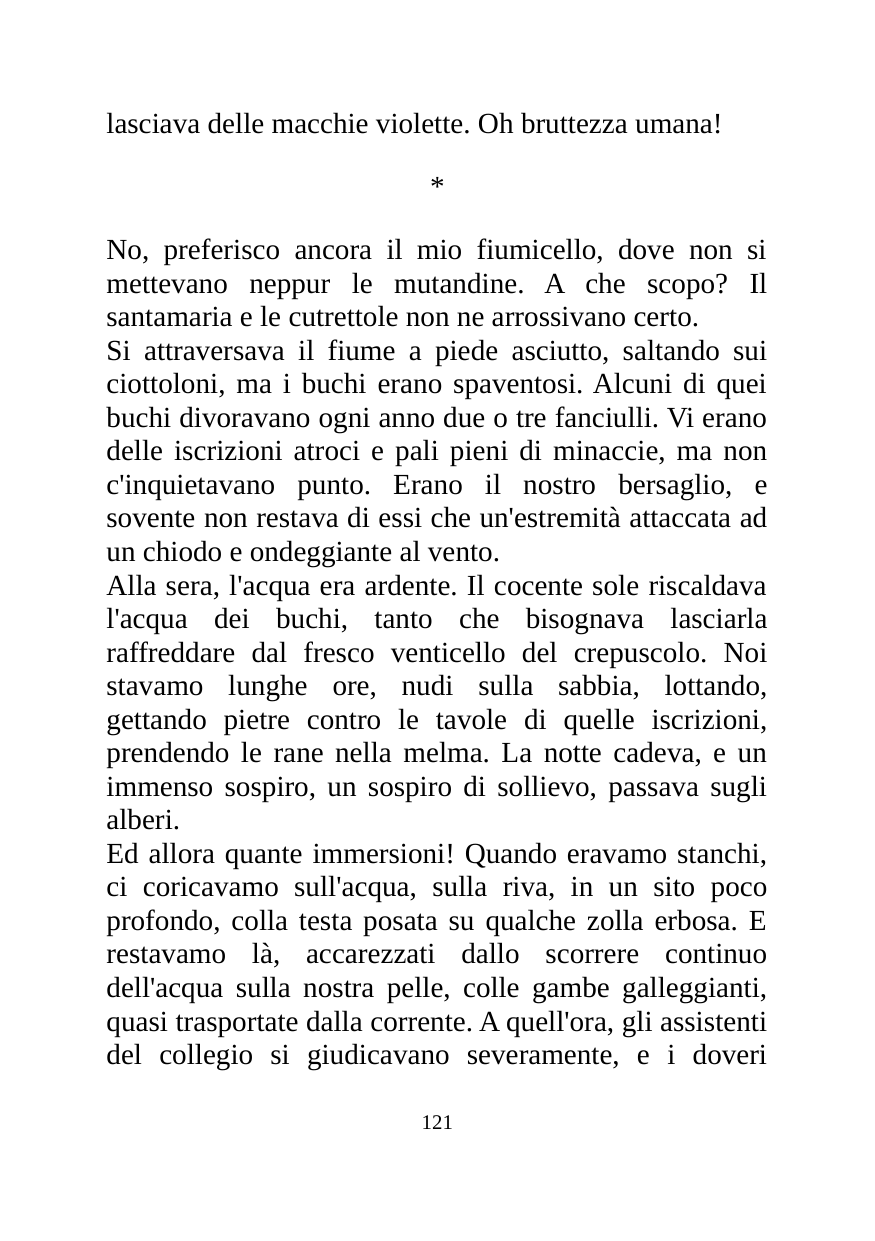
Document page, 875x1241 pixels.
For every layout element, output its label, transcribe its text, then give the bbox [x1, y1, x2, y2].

text * [106, 169, 768, 203]
text lasciava delle macchie violette. Oh bruttezza umana! [106, 106, 768, 140]
text No, preferisco ancora il mio fiumicello, dove non si mettevano neppur le mutandine. A che scopo? Il santamaria e le cutrettole non ne arrossivano certo. [106, 232, 768, 333]
text Si attraversava il fiume a piede asciutto, saltando sui ciottoloni, ma i buchi erano spaventosi. Alcuni di quei buchi divoravano ogni anno due o tre fanciulli. Vi erano delle iscrizioni atroci e pali pieni di minaccie, ma non c'inquietavano punto. Erano il nostro bersaglio, e sovente non restava di essi che un'estremità attaccata ad un chiodo e ondeggiante al vento. [106, 333, 768, 568]
text Ed allora quante immersioni! Quando eravamo stanchi, ci coricavamo sull'acqua, sulla riva, in un sito poco profondo, colla testa posata su qualche zolla erbosa. E restavamo là, accarezzati dallo scorrere continuo dell'acqua sulla nostra pelle, colle gambe galleggianti, quasi trasportate dalla corrente. A quell'ora, gli assistenti del collegio si giudicavano severamente, e i doveri [106, 836, 768, 1071]
text Alla sera, l'acqua era ardente. Il cocente sole riscaldava l'acqua dei buchi, tanto che bisognava lasciarla raffreddare dal fresco venticello del crepuscolo. Noi stavamo lunghe ore, nudi sulla sabbia, lottando, gettando pietre contro le tavole di quelle iscrizioni, prendendo le rane nella melma. La notte cadeva, e un immenso sospiro, un sospiro di sollievo, passava sugli alberi. [106, 568, 768, 836]
